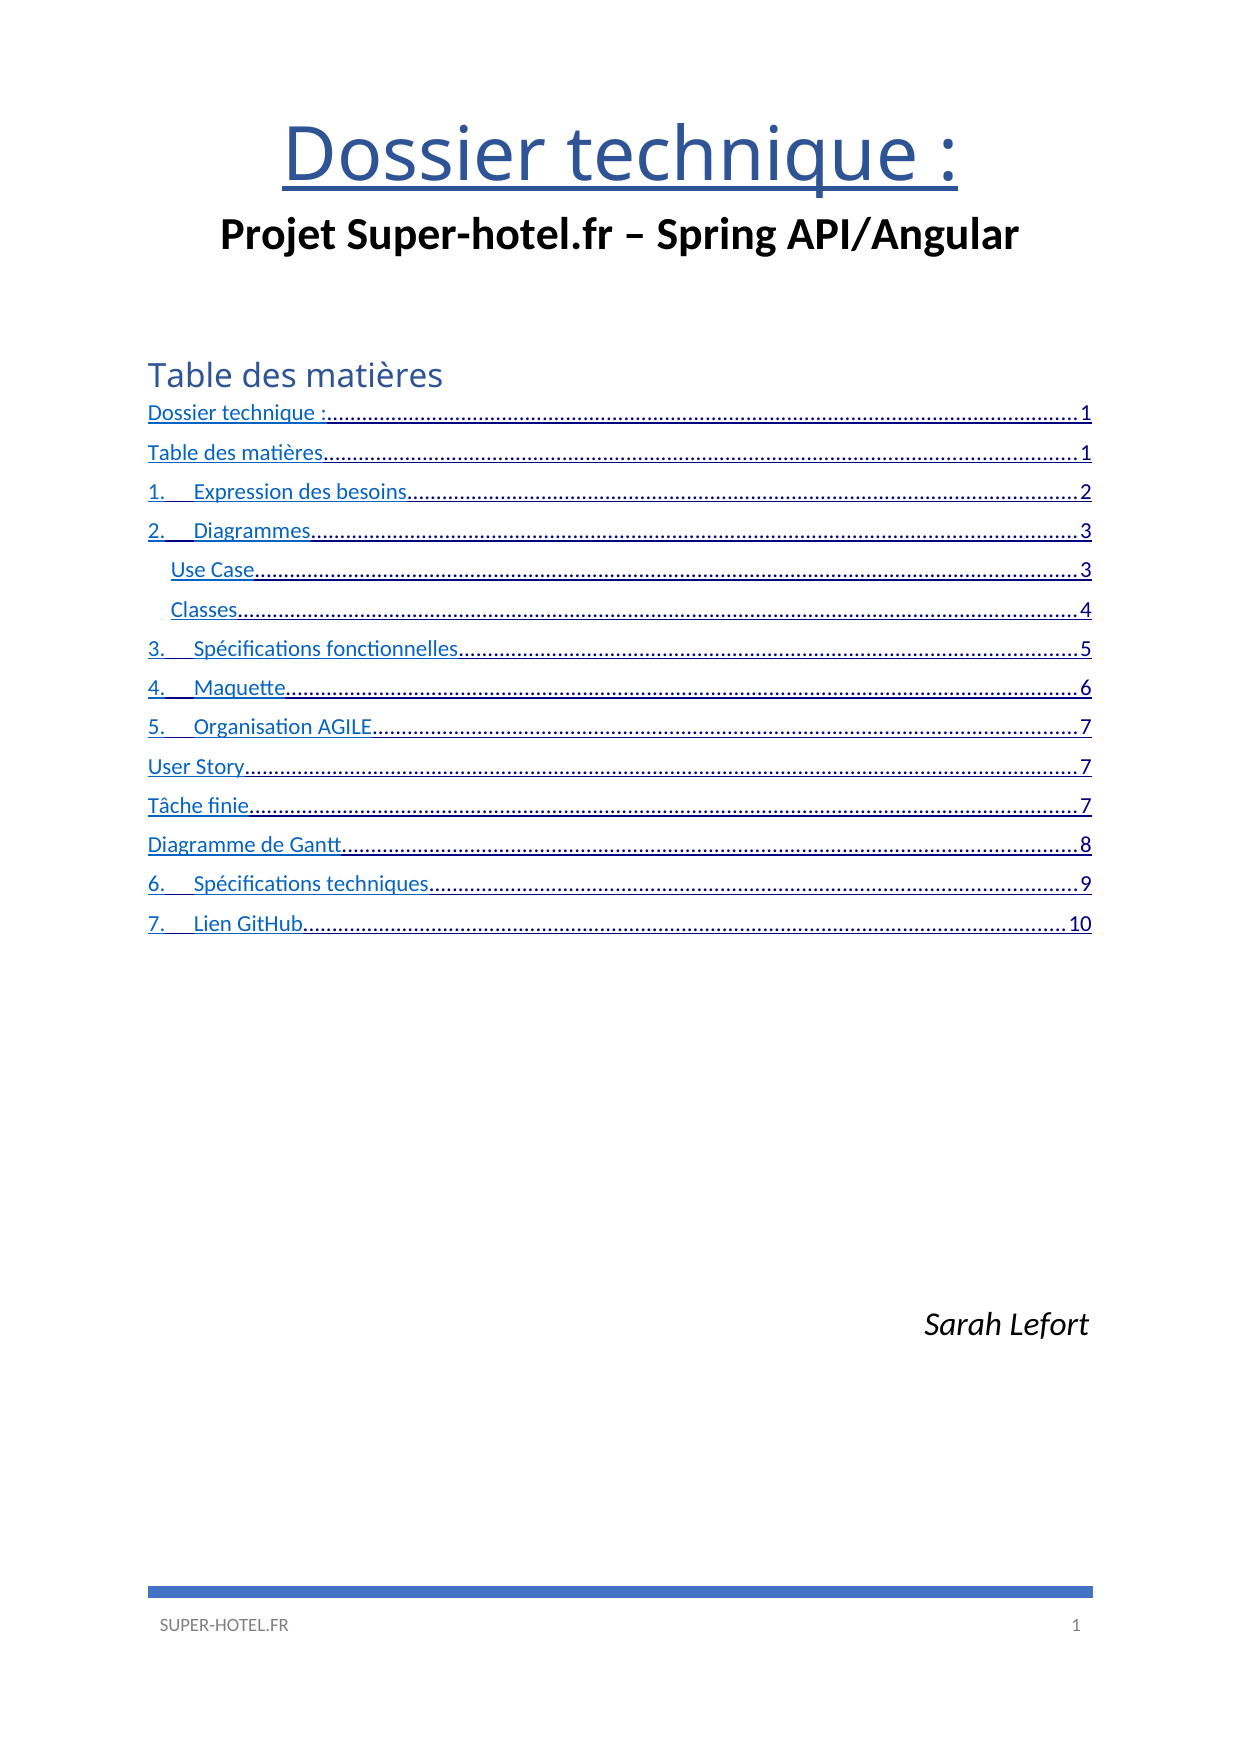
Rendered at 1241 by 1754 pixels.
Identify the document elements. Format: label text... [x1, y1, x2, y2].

subtitle Dossier technique : [148, 100, 1093, 202]
text 4. Maquette 6 [148, 673, 1093, 701]
text 2. Diagrammes 3 [148, 516, 1093, 544]
text Projet Super-hotel.fr – Spring API/Angular [148, 205, 1093, 261]
subtitle Table des matières [148, 352, 1093, 397]
text 6. Spécifications techniques 9 [148, 869, 1093, 898]
text 3. Spécifications fonctionnelles 5 [148, 634, 1093, 662]
text 5. Organisation AGILE 7 [148, 712, 1093, 741]
text 7. Lien GitHub 10 [148, 909, 1093, 937]
text Use Case 3 [171, 555, 1093, 583]
text 1. Expression des besoins 2 [148, 477, 1093, 505]
text Table des matières 1 [148, 438, 1093, 466]
text Diagramme de Gantt 8 [148, 830, 1093, 858]
text Sarah Lefort [148, 1303, 1093, 1344]
text Classes 4 [171, 595, 1093, 623]
text User Story 7 [148, 752, 1093, 780]
text Dossier technique : 1 [148, 398, 1093, 426]
text Tâche finie 7 [148, 791, 1093, 819]
